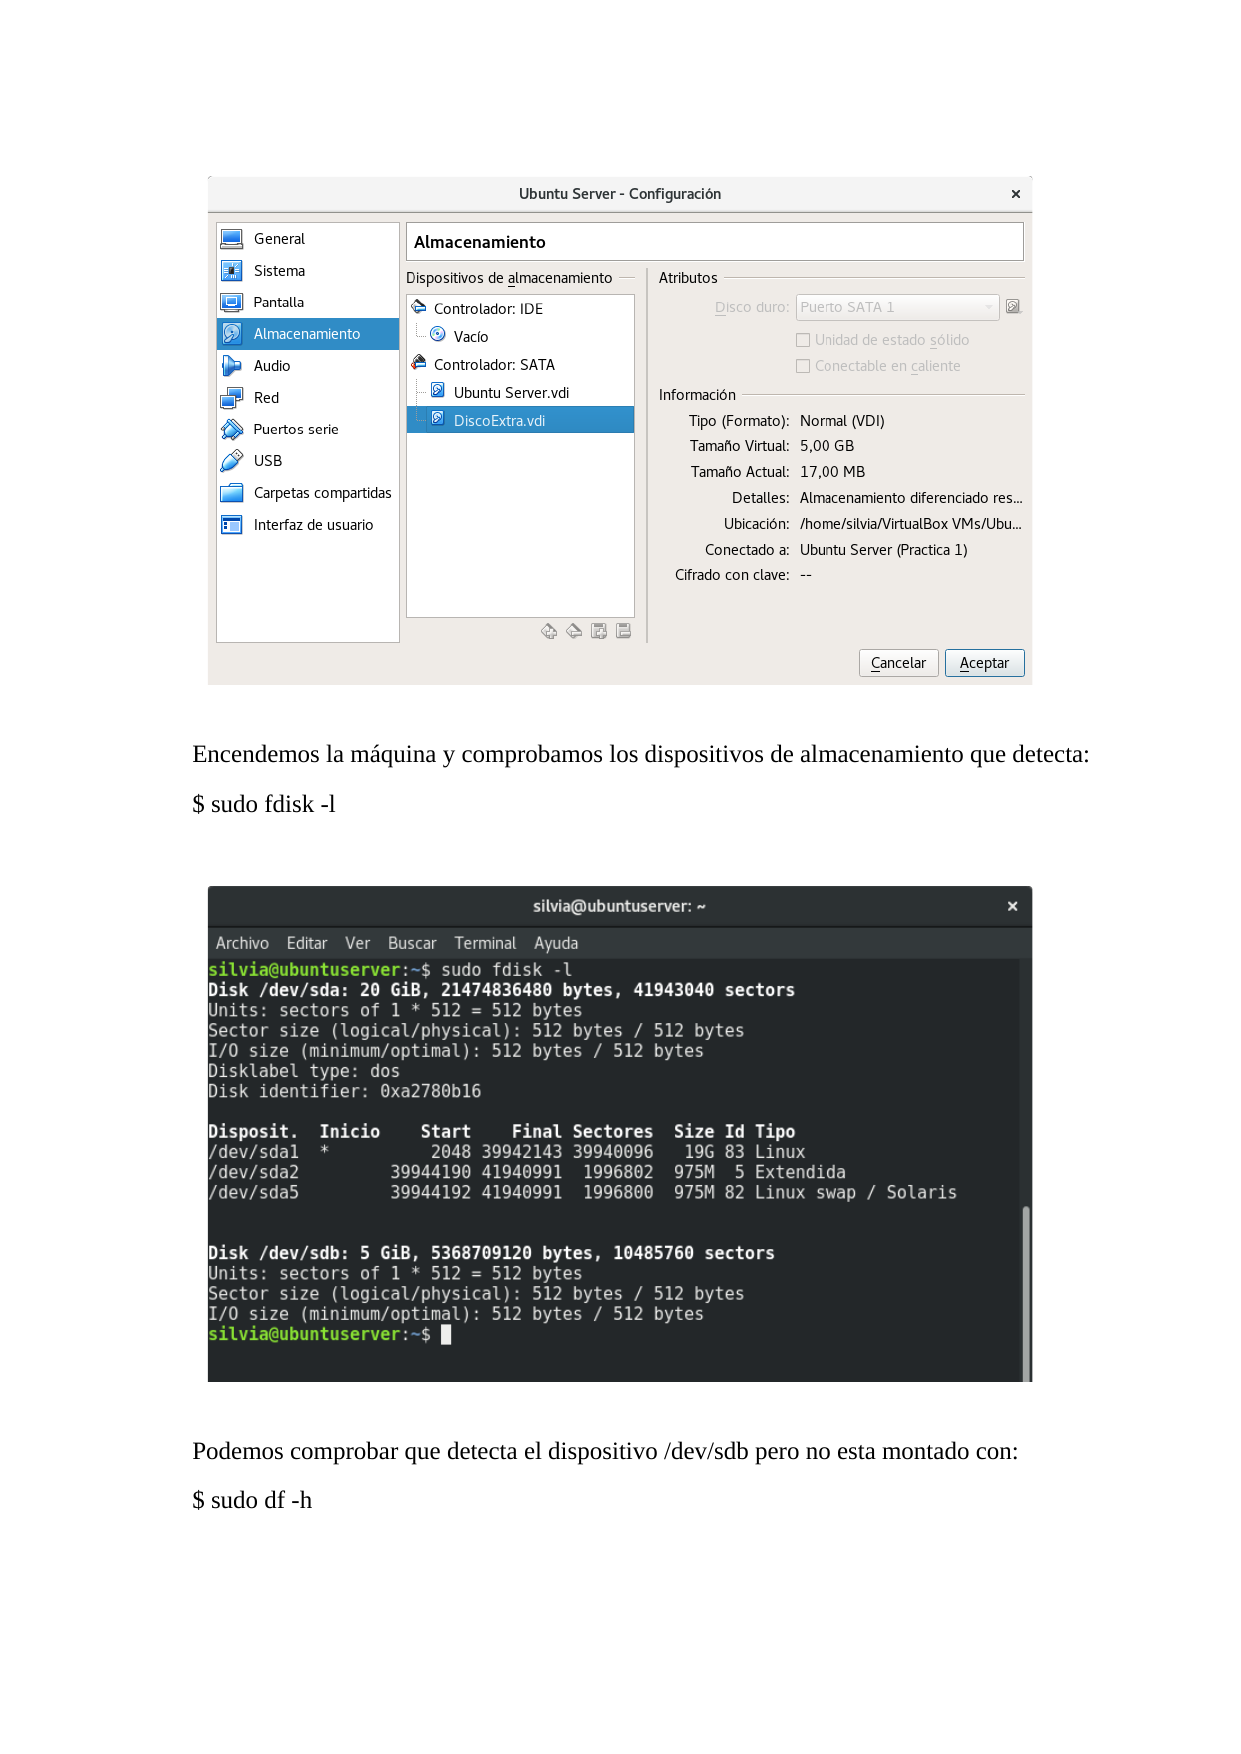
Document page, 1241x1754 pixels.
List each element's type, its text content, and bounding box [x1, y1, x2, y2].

text $ sudo df -h [118, 1485, 1122, 1514]
text $ sudo fdisk -l [118, 789, 1122, 817]
picture [207, 886, 1033, 1382]
text Podemos comprobar que detecta el dispositivo /dev/sdb pero no esta montado con: [118, 1436, 1122, 1465]
text Encendemos la máquina y comprobamos los dispositivos de almacenamiento que detecta: [118, 739, 1122, 768]
picture [207, 176, 1033, 685]
